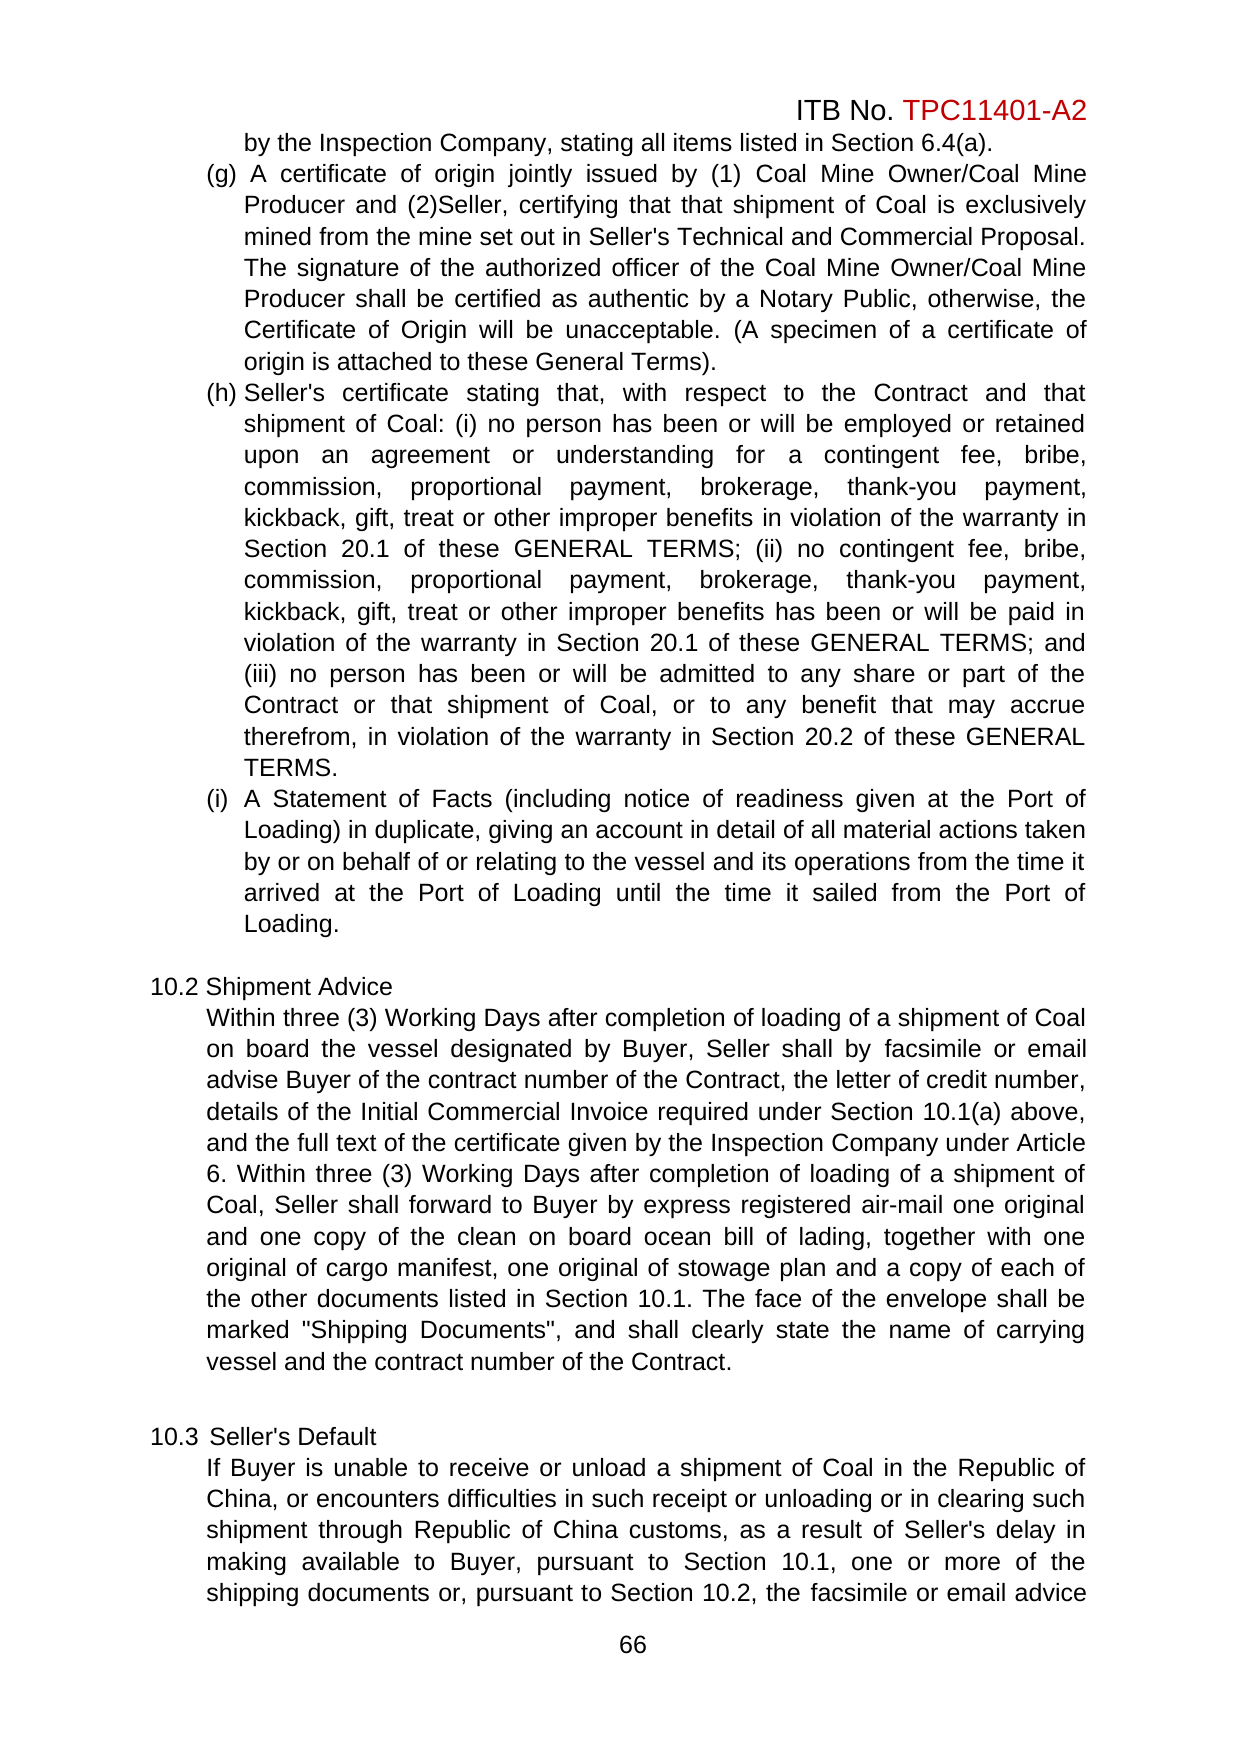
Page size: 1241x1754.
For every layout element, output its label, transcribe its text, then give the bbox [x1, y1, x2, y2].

text (i) A Statement of Facts (including notice of readiness given at the Port of Loading) in duplicate, giving an account in detail of all material actions taken by or on behalf of or relating to the vessel and its operations from the time it arrived at the Port of Loading until the time it sailed from the Port of Loading. [206, 782, 1087, 939]
text (h) Seller's certificate stating that, with respect to the Contract and that shipment of Coal: (i) no person has been or will be employed or retained upon an agreement or understanding for a contingent fee, bribe, commission, proportional payment, brokerage, thank-you payment, kickback, gift, treat or other improper benefits in violation of the warranty in Section 20.1 of these GENERAL TERMS; (ii) no contingent fee, bribe, commission, proportional payment, brokerage, thank-you payment, kickback, gift, treat or other improper benefits has been or will be paid in violation of the warranty in Section 20.1 of these GENERAL TERMS; and (iii) no person has been or will be admitted to any share or part of the Contract or that shipment of Coal, or to any benefit that may accrue therefrom, in violation of the warranty in Section 20.2 of these GENERAL TERMS. [206, 376, 1087, 782]
text 10.3 Seller's Default [150, 1414, 1087, 1451]
text by the Inspection Company, stating all items listed in Section 6.4(a). [206, 126, 1087, 157]
text (g) A certificate of origin jointly issued by (1) Coal Mine Owner/Coal Mine Producer and (2)Seller, certifying that that shipment of Coal is exclusively mined from the mine set out in Seller's Technical and Commercial Proposal. The signature of the authorized officer of the Coal Mine Owner/Coal Mine Producer shall be certified as authentic by a Notary Public, otherwise, the Certificate of Origin will be unacceptable. (A specimen of a certificate of origin is attached to these General Terms). [206, 157, 1087, 376]
text 10.2 Shipment Advice [150, 970, 1192, 1001]
text If Buyer is unable to receive or unload a shipment of Coal in the Republic of China, or encounters difficulties in such receipt or unloading or in clearing such shipment through Republic of China customs, as a result of Seller's delay in making available to Buyer, pursuant to Section 10.1, one or more of the shipping documents or, pursuant to Section 10.2, the facsimile or email advice [206, 1451, 1087, 1607]
text Within three (3) Working Days after completion of loading of a shipment of Coal on board the vessel designated by Buyer, Seller shall by facsimile or email advise Buyer of the contract number of the Contract, the letter of credit number, details of the Initial Commercial Invoice required under Section 10.1(a) above, and the full text of the certificate given by the Inspection Company under Article 6. Within three (3) Working Days after completion of loading of a shipment of Coal, Seller shall forward to Buyer by express registered air-mail one original and one copy of the clean on board ocean bill of lading, together with one original of cargo manifest, one original of stowage plan and a copy of each of the other documents listed in Section 10.1. The face of the envelope shall be marked "Shipping Documents", and shall clearly state the name of carrying vessel and the contract number of the Contract. [206, 1001, 1087, 1376]
